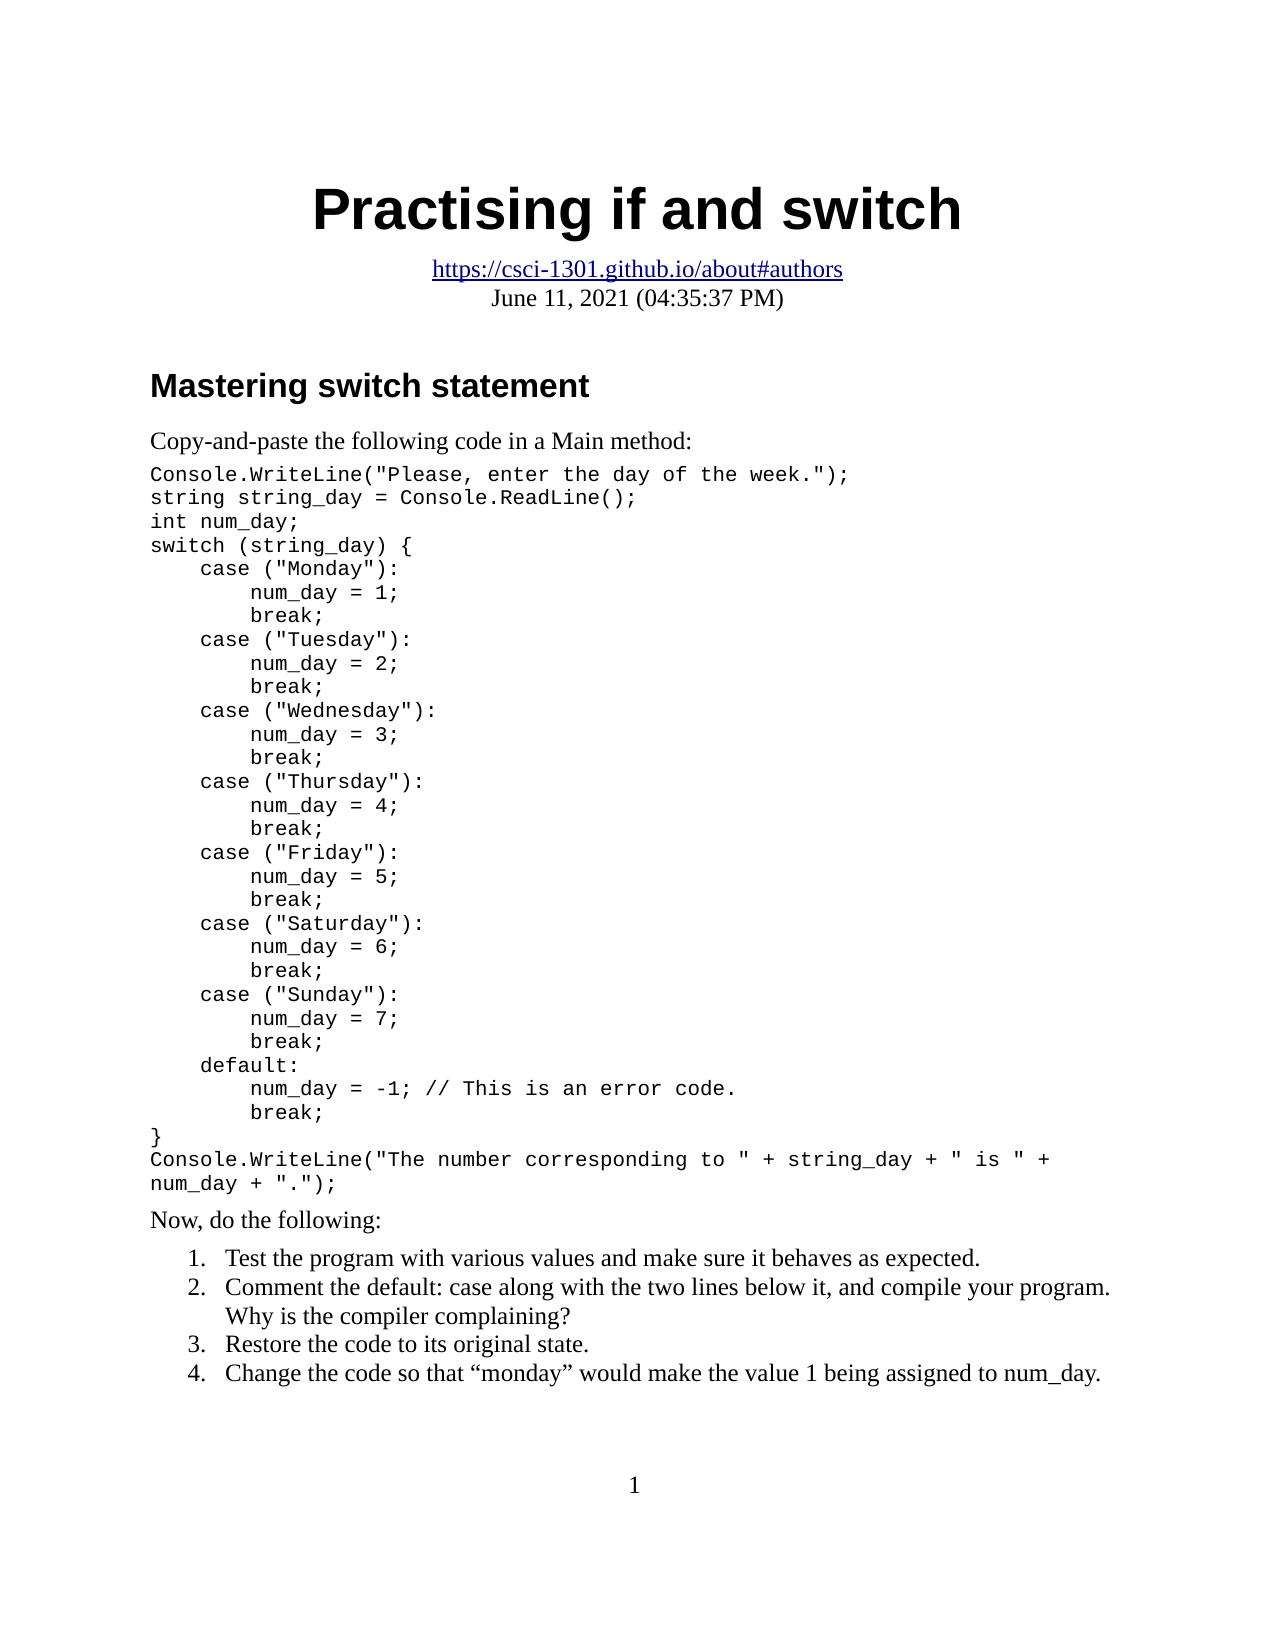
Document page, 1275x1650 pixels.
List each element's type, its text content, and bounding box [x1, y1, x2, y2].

text } [150, 1126, 1125, 1149]
text switch (string_day) { [150, 534, 1125, 558]
text default: [150, 1055, 1125, 1078]
text case ("Sunday"): [150, 984, 1125, 1007]
text Console.WriteLine("Please, enter the day of the week."); [150, 464, 1125, 487]
text string string_day = Console.ReadLine(); [150, 487, 1125, 511]
list Test the program with various values and make sure it behaves as expected. [187, 1243, 1125, 1272]
text break; [150, 676, 1125, 700]
text num_day = 4; [150, 795, 1125, 818]
title Practising if and switch [150, 175, 1125, 242]
text case ("Friday"): [150, 842, 1125, 866]
text num_day = 7; [150, 1007, 1125, 1031]
text break; [150, 747, 1125, 771]
text break; [150, 818, 1125, 842]
text num_day = 5; [150, 866, 1125, 889]
text int num_day; [150, 511, 1125, 534]
text Console.WriteLine("The number corresponding to " + string_day + " is " + num_day + "."); [150, 1149, 1125, 1197]
text num_day = 2; [150, 653, 1125, 676]
text case ("Thursday"): [150, 771, 1125, 795]
text Copy-and-paste the following code in a Main method: [150, 426, 1125, 455]
text case ("Tuesday"): [150, 629, 1125, 653]
text Now, do the following: [150, 1206, 1125, 1234]
text num_day = 6; [150, 937, 1125, 960]
subtitle Mastering switch statement [150, 366, 1125, 404]
list Restore the code to its original state. [187, 1329, 1125, 1358]
text case ("Wednesday"): [150, 700, 1125, 724]
text break; [150, 1031, 1125, 1055]
text break; [150, 1102, 1125, 1126]
text num_day = 3; [150, 724, 1125, 747]
text https://csci-1301.github.io/about#authors [150, 254, 1125, 283]
text break; [150, 960, 1125, 984]
text case ("Monday"): [150, 558, 1125, 582]
list Change the code so that “monday” would make the value 1 being assigned to num_day. [187, 1358, 1125, 1387]
text num_day = 1; [150, 582, 1125, 606]
text case ("Saturday"): [150, 913, 1125, 937]
text break; [150, 889, 1125, 913]
list Comment the default: case along with the two lines below it, and compile your program. Why is the compiler complaining? [187, 1272, 1125, 1329]
text June 11, 2021 (04:35:37 PM) [150, 283, 1125, 312]
text num_day = -1; // This is an error code. [150, 1078, 1125, 1102]
text break; [150, 606, 1125, 629]
